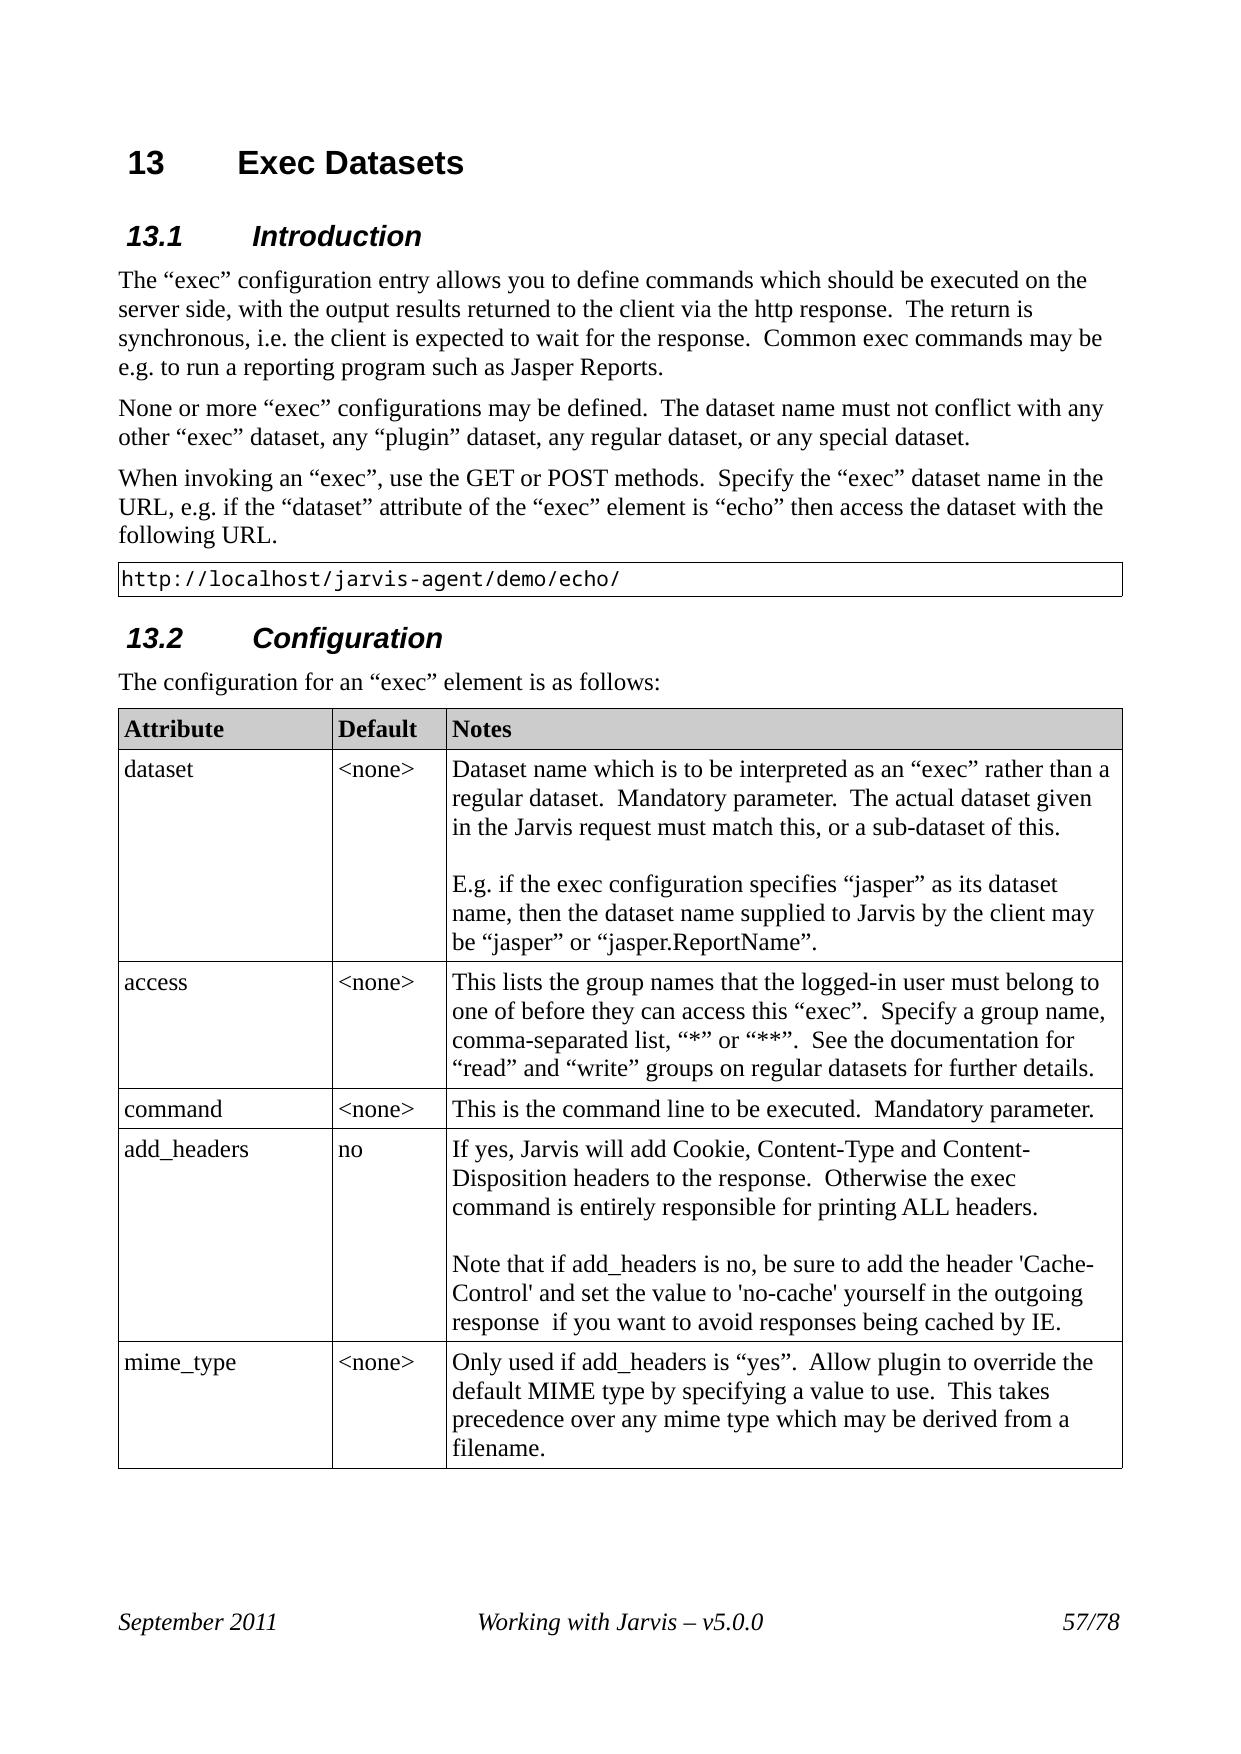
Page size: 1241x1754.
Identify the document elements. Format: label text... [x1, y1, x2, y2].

table_header Attribute [119, 709, 332, 749]
table_cell mime_type [119, 1342, 332, 1468]
table_header Default [333, 709, 446, 749]
table_cell command [119, 1089, 332, 1128]
table_cell <none> [333, 1089, 446, 1128]
table_cell <none> [333, 962, 446, 1088]
table_cell dataset [119, 750, 332, 961]
text When invoking an “exec”, use the GET or POST methods. Specify the “exec” dataset name in the URL, e.g. if the “dataset” attribute of the “exec” element is “echo” then access the dataset with the following URL. [118, 463, 1122, 549]
table_cell Only used if add_headers is “yes”. Allow plugin to override the default MIME type by specifying a value to use. This takes precedence over any mime type which may be derived from a filename. [447, 1342, 1122, 1468]
subtitle Introduction [118, 219, 1122, 253]
table_cell access [119, 962, 332, 1088]
text The configuration for an “exec” element is as follows: [118, 667, 1122, 696]
table_cell add_headers [119, 1129, 332, 1341]
table_cell This lists the group names that the logged-in user must belong to one of before they can access this “exec”. Specify a group name, comma-separated list, “*” or “**”. See the documentation for “read” and “write” groups on regular datasets for further details. [447, 962, 1122, 1088]
table_cell If yes, Jarvis will add Cookie, Content-Type and Content-Disposition headers to the response. Otherwise the exec command is entirely responsible for printing ALL headers. Note that if add_headers is no, be sure to add the header 'Cache-Control' and set the value to 'no-cache' yourself in the outgoing response if you want to avoid responses being cached by IE. [447, 1129, 1122, 1341]
subtitle Configuration [118, 621, 1122, 654]
table_cell Dataset name which is to be interpreted as an “exec” rather than a regular dataset. Mandatory parameter. The actual dataset given in the Jarvis request must match this, or a sub-dataset of this. E.g. if the exec configuration specifies “jasper” as its dataset name, then the dataset name supplied to Jarvis by the client may be “jasper” or “jasper.ReportName”. [447, 750, 1122, 961]
table_cell <none> [333, 750, 446, 961]
table_cell <none> [333, 1342, 446, 1468]
table_header Notes [447, 709, 1122, 749]
text None or more “exec” configurations may be defined. The dataset name must not conflict with any other “exec” dataset, any “plugin” dataset, any regular dataset, or any special dataset. [118, 393, 1122, 450]
table_cell This is the command line to be executed. Mandatory parameter. [447, 1089, 1122, 1128]
table_cell no [333, 1129, 446, 1341]
subtitle Exec Datasets [118, 143, 1122, 182]
text The “exec” configuration entry allows you to define commands which should be executed on the server side, with the output results returned to the client via the http response. The return is synchronous, i.e. the client is expected to wait for the response. Common exec commands may be e.g. to run a reporting program such as Jasper Reports. [118, 265, 1122, 380]
text http://localhost/jarvis-agent/demo/echo/ [119, 563, 1122, 596]
